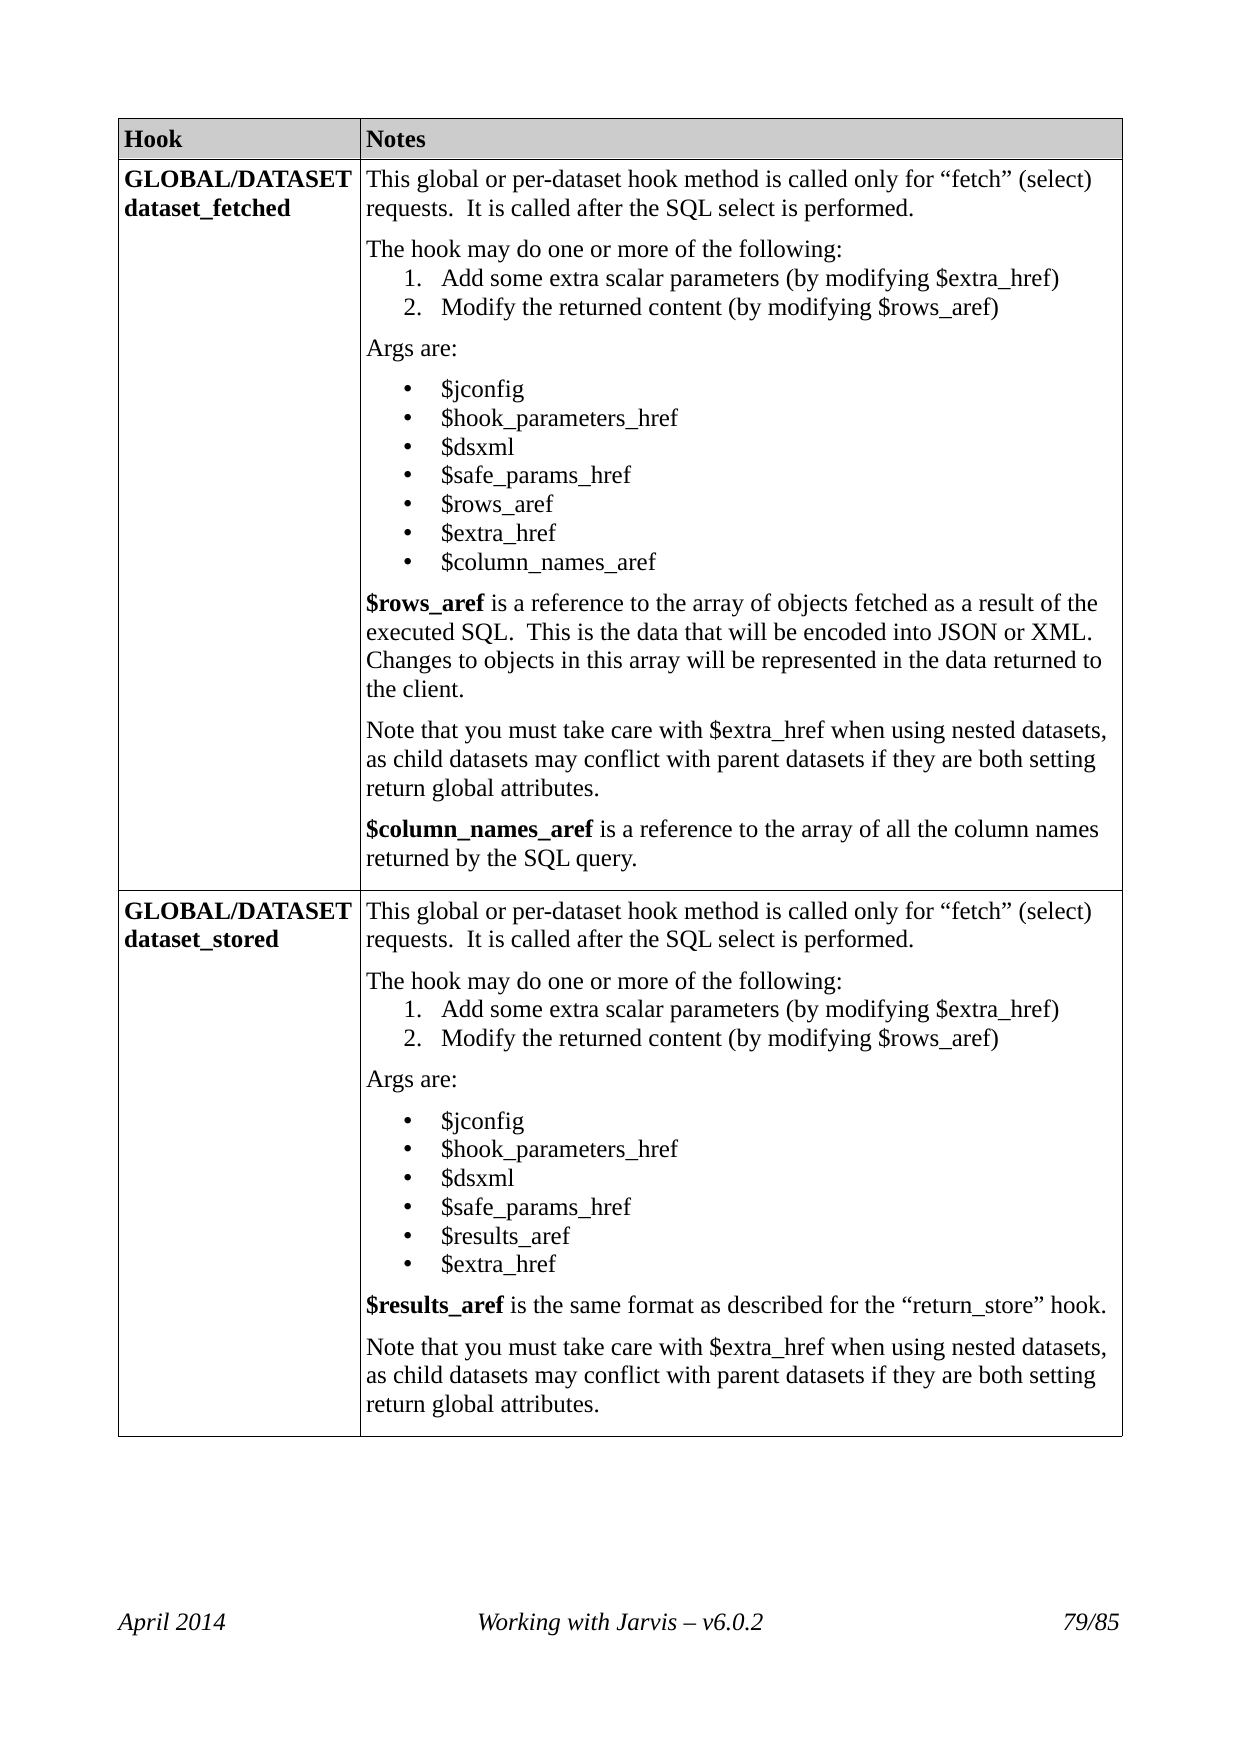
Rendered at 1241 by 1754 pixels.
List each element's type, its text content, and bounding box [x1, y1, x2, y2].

table_header Hook [119, 119, 360, 158]
table_cell GLOBAL/DATASET dataset_fetched [119, 160, 360, 890]
table_cell GLOBAL/DATASET dataset_stored [119, 891, 360, 1436]
table_header Notes [361, 119, 1122, 158]
table_cell This global or per-dataset hook method is called only for “fetch” (select) requests. It is called after the SQL select is performed. The hook may do one or more of the following: Add some extra scalar parameters (by modifying $extra_href) Modify the returned content (by modifying $rows_aref) Args are: $jconfig $hook_parameters_href $dsxml $safe_params_href $rows_aref $extra_href $column_names_aref $rows_aref is a reference to the array of objects fetched as a result of the executed SQL. This is the data that will be encoded into JSON or XML. Changes to objects in this array will be represented in the data returned to the client. Note that you must take care with $extra_href when using nested datasets, as child datasets may conflict with parent datasets if they are both setting return global attributes. $column_names_aref is a reference to the array of all the column names returned by the SQL query. [361, 160, 1122, 890]
table_cell This global or per-dataset hook method is called only for “fetch” (select) requests. It is called after the SQL select is performed. The hook may do one or more of the following: Add some extra scalar parameters (by modifying $extra_href) Modify the returned content (by modifying $rows_aref) Args are: $jconfig $hook_parameters_href $dsxml $safe_params_href $results_aref $extra_href $results_aref is the same format as described for the “return_store” hook. Note that you must take care with $extra_href when using nested datasets, as child datasets may conflict with parent datasets if they are both setting return global attributes. [361, 891, 1122, 1436]
